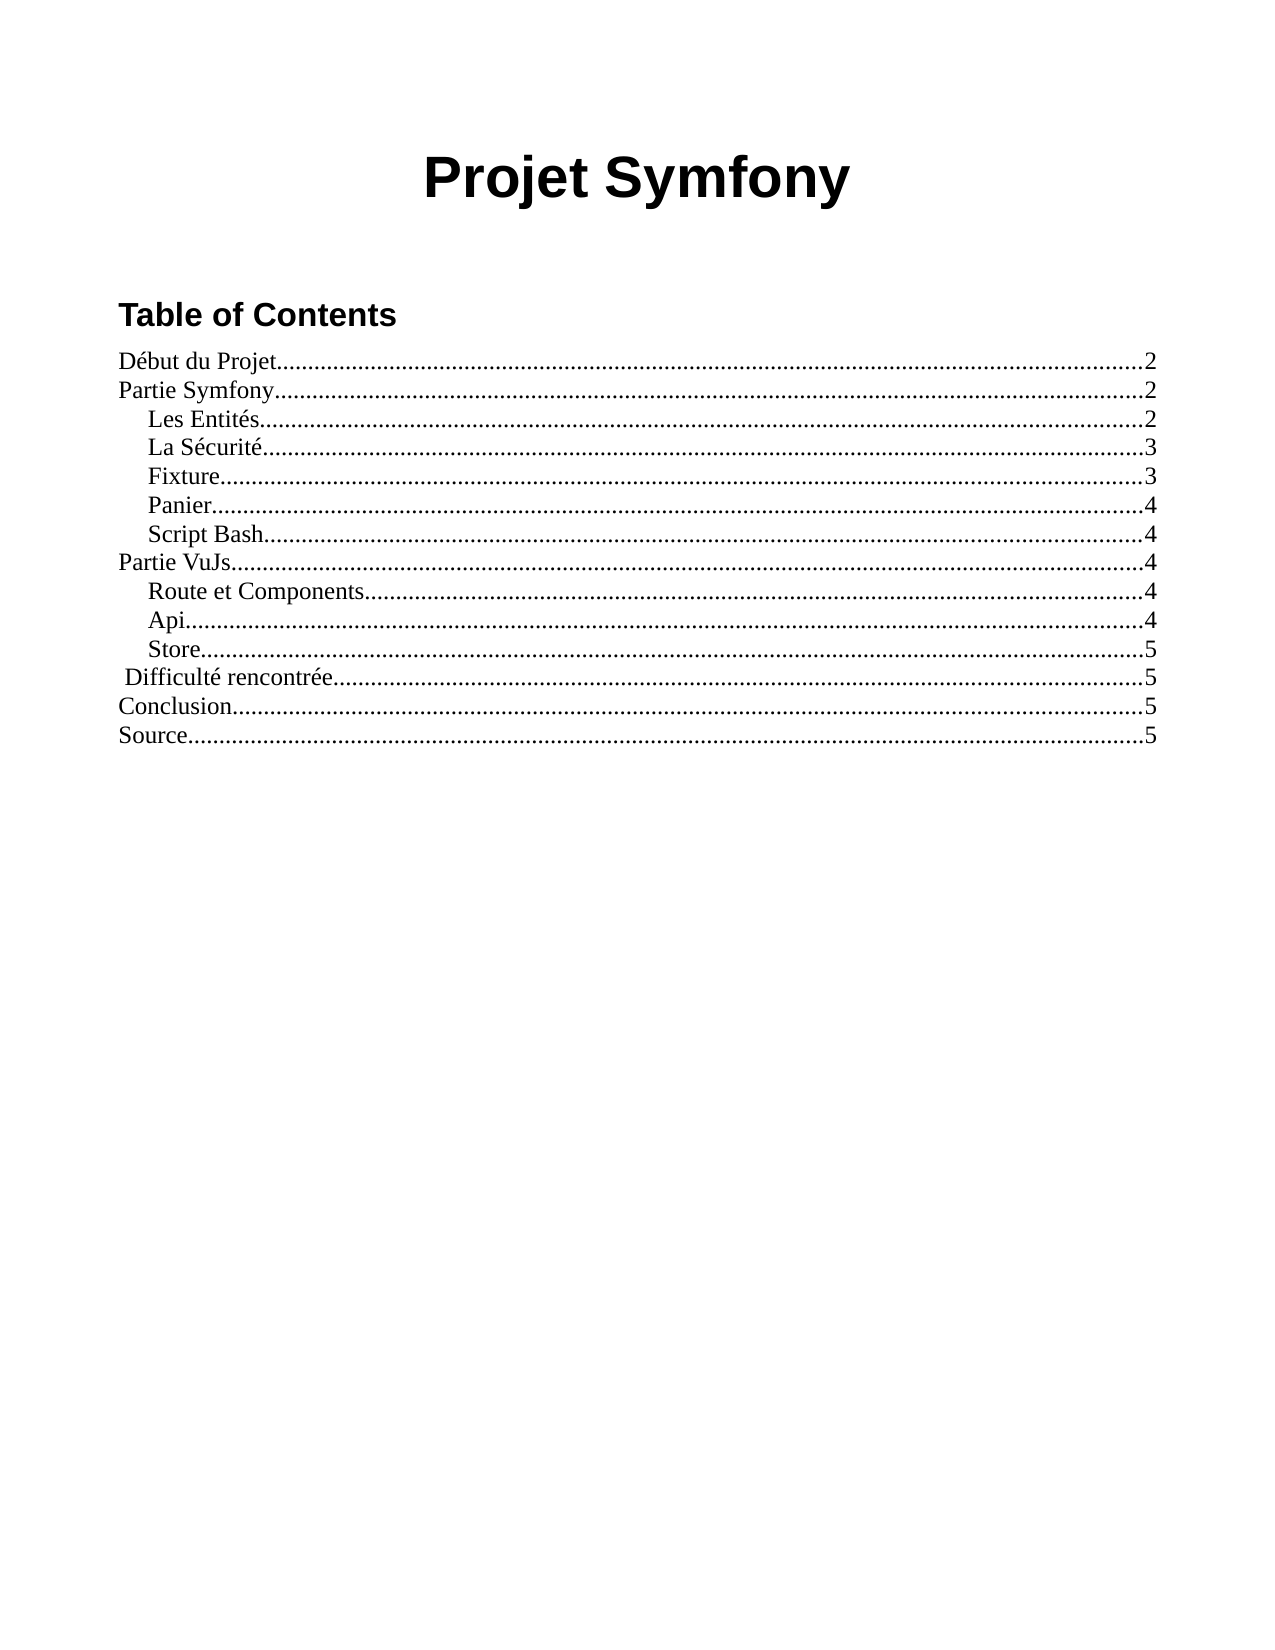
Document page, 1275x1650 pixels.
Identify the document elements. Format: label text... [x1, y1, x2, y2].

text Partie Symfony 2 [118, 375, 1157, 404]
text Fixture 3 [148, 461, 1157, 490]
subtitle Table of Contents [118, 295, 1157, 334]
text Script Bash 4 [148, 519, 1157, 547]
text Difficulté rencontrée 5 [118, 662, 1157, 691]
title Projet Symfony [118, 143, 1157, 210]
text Conclusion 5 [118, 691, 1157, 720]
text Source 5 [118, 720, 1157, 749]
text Api 4 [148, 605, 1157, 634]
text Store 5 [148, 634, 1157, 662]
text Route et Components 4 [148, 576, 1157, 605]
text La Sécurité 3 [148, 432, 1157, 461]
text Panier 4 [148, 490, 1157, 519]
text Les Entités 2 [148, 404, 1157, 432]
text Partie VuJs 4 [118, 547, 1157, 576]
text Début du Projet 2 [118, 346, 1157, 375]
